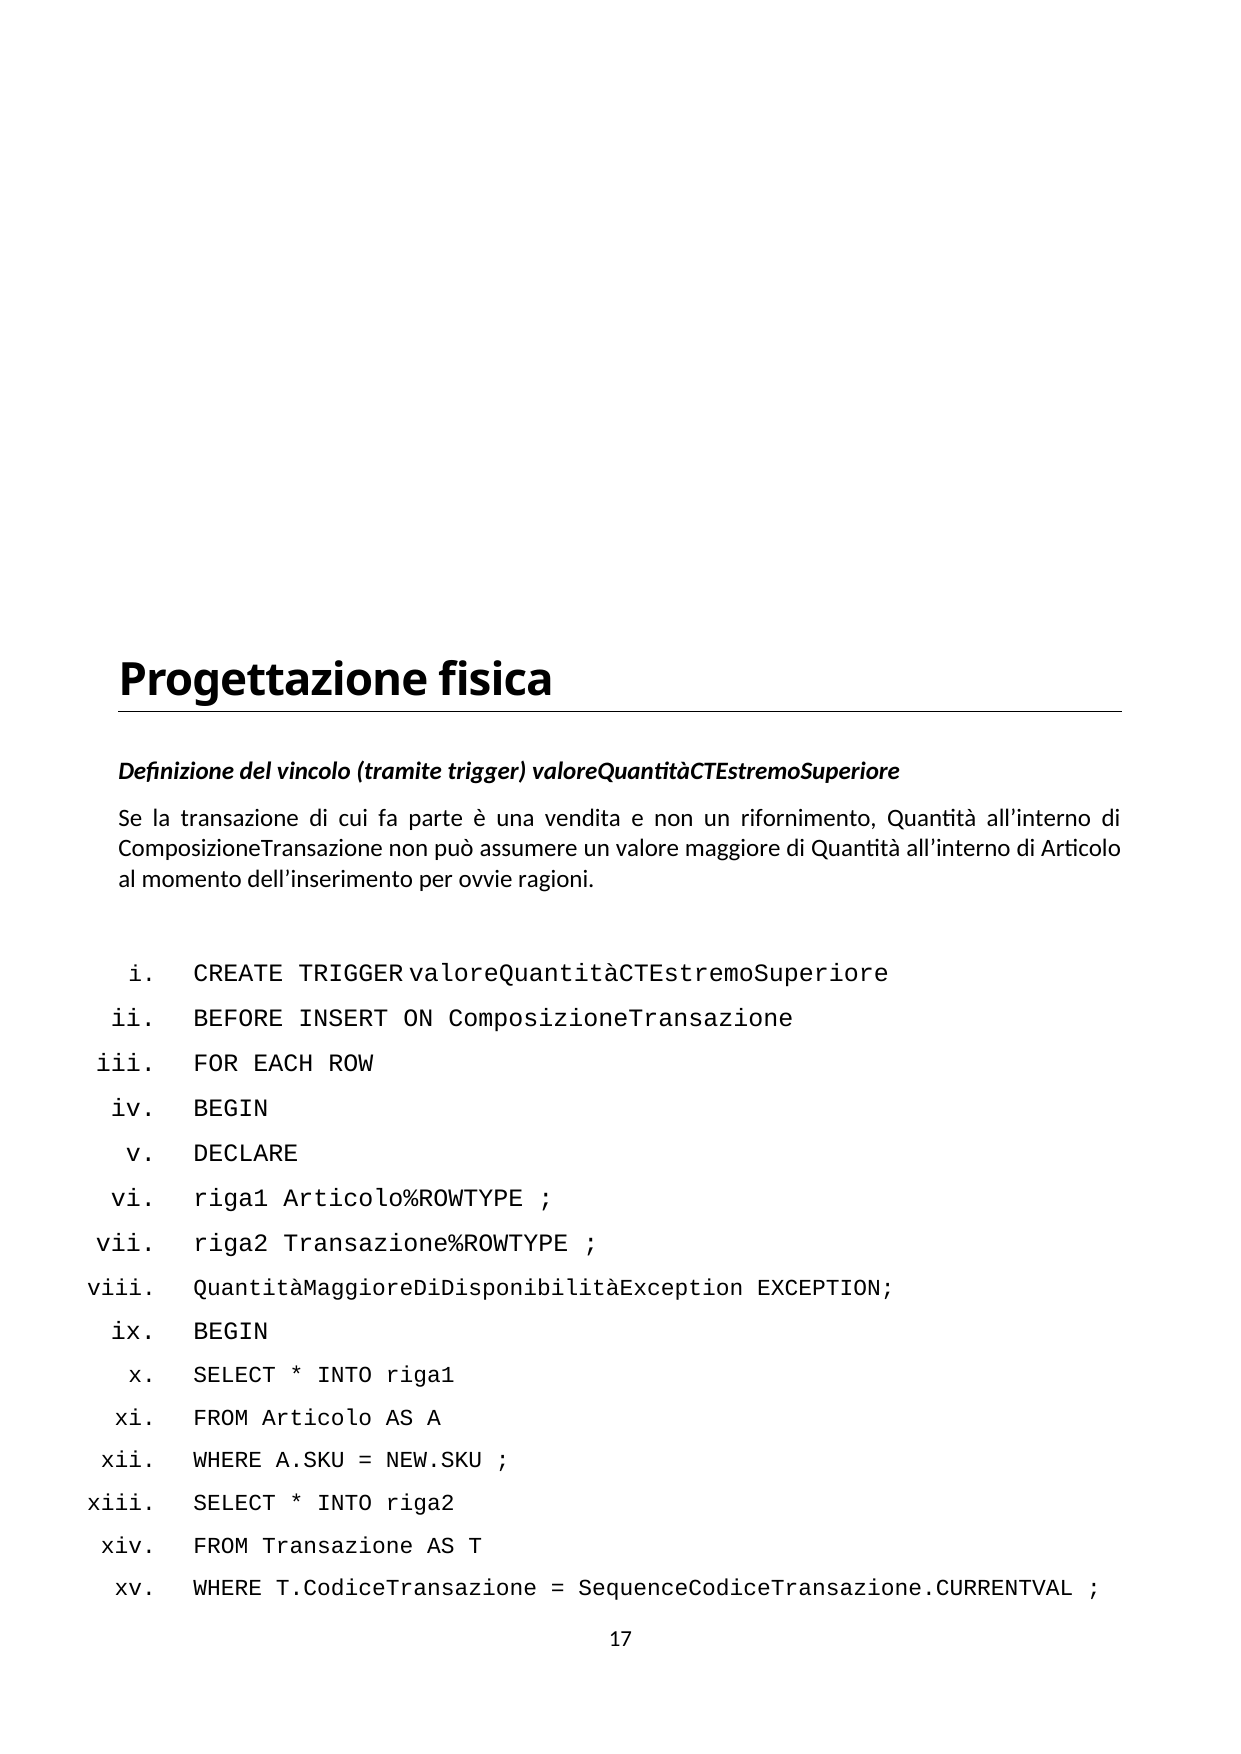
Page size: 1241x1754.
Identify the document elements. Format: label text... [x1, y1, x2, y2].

text Definizione del vincolo (tramite trigger) valoreQuantitàCTEstremoSuperiore [118, 755, 1122, 785]
list FOR EACH ROW [156, 1051, 1122, 1079]
list WHERE T.CodiceTransazione = SequenceCodiceTransazione.CURRENTVAL ; [156, 1577, 1122, 1602]
list FROM Transazione AS T [156, 1534, 1122, 1560]
list BEFORE INSERT ON ComposizioneTransazione [156, 1006, 1122, 1034]
list BEGIN [156, 1096, 1122, 1124]
list CREATE TRIGGER valoreQuantitàCTEstremoSuperiore [156, 957, 1122, 989]
title Progettazione fisica [118, 647, 1122, 711]
text Se la transazione di cui fa parte è una vendita e non un rifornimento, Quantità all’interno di ComposizioneTransazione non può assumere un valore maggiore di Quantità all’interno di Articolo al momento dell’inserimento per ovvie ragioni. [118, 802, 1122, 894]
list riga2 Transazione%ROWTYPE ; [156, 1231, 1122, 1259]
list riga1 Articolo%ROWTYPE ; [156, 1186, 1122, 1214]
list SELECT * INTO riga1 [156, 1363, 1122, 1389]
list BEGIN [156, 1318, 1122, 1347]
list FROM Articolo AS A [156, 1406, 1122, 1432]
list SELECT * INTO riga2 [156, 1491, 1122, 1517]
list WHERE A.SKU = NEW.SKU ; [156, 1449, 1122, 1475]
list QuantitàMaggioreDiDisponibilitàException EXCEPTION; [156, 1276, 1122, 1302]
list DECLARE [156, 1141, 1122, 1169]
